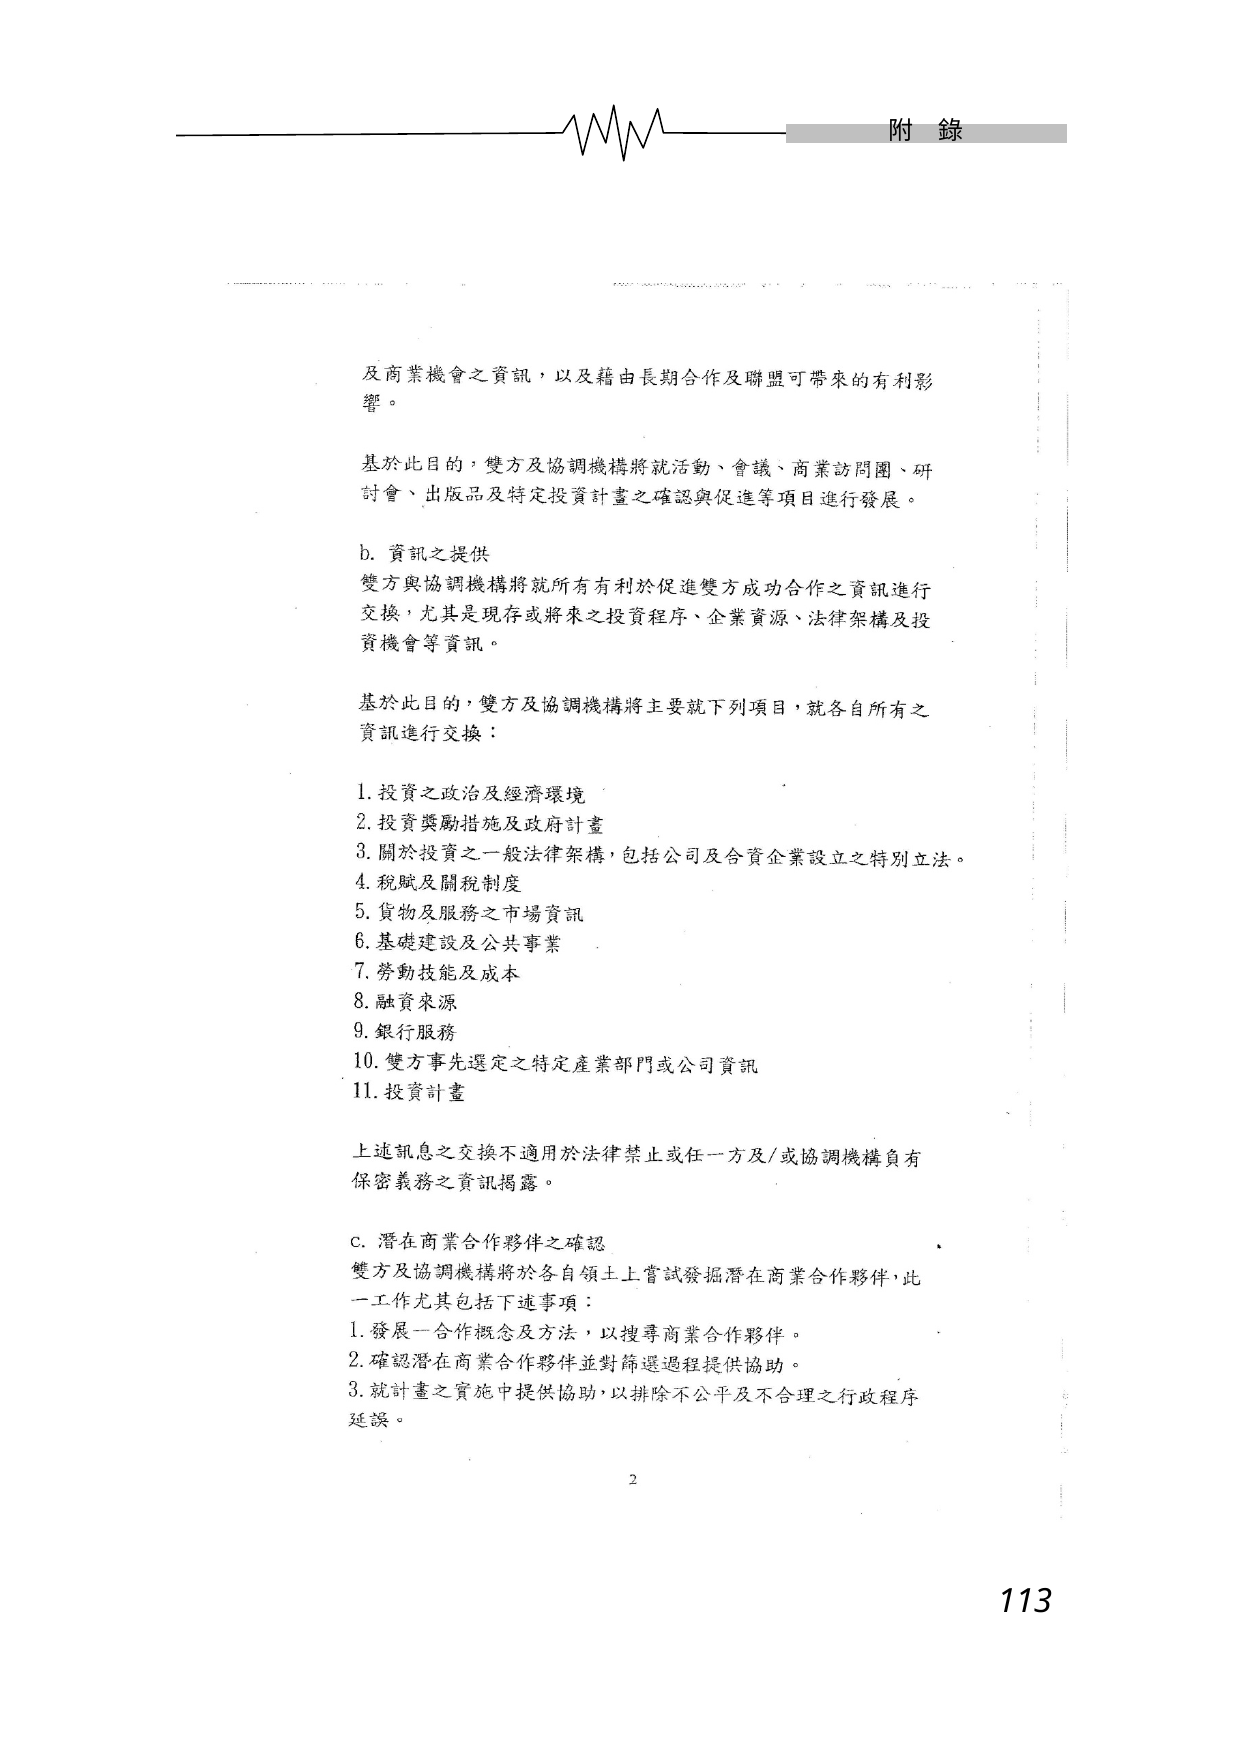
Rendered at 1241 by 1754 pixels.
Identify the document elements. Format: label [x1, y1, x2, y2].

picture [182, 283, 1069, 1536]
